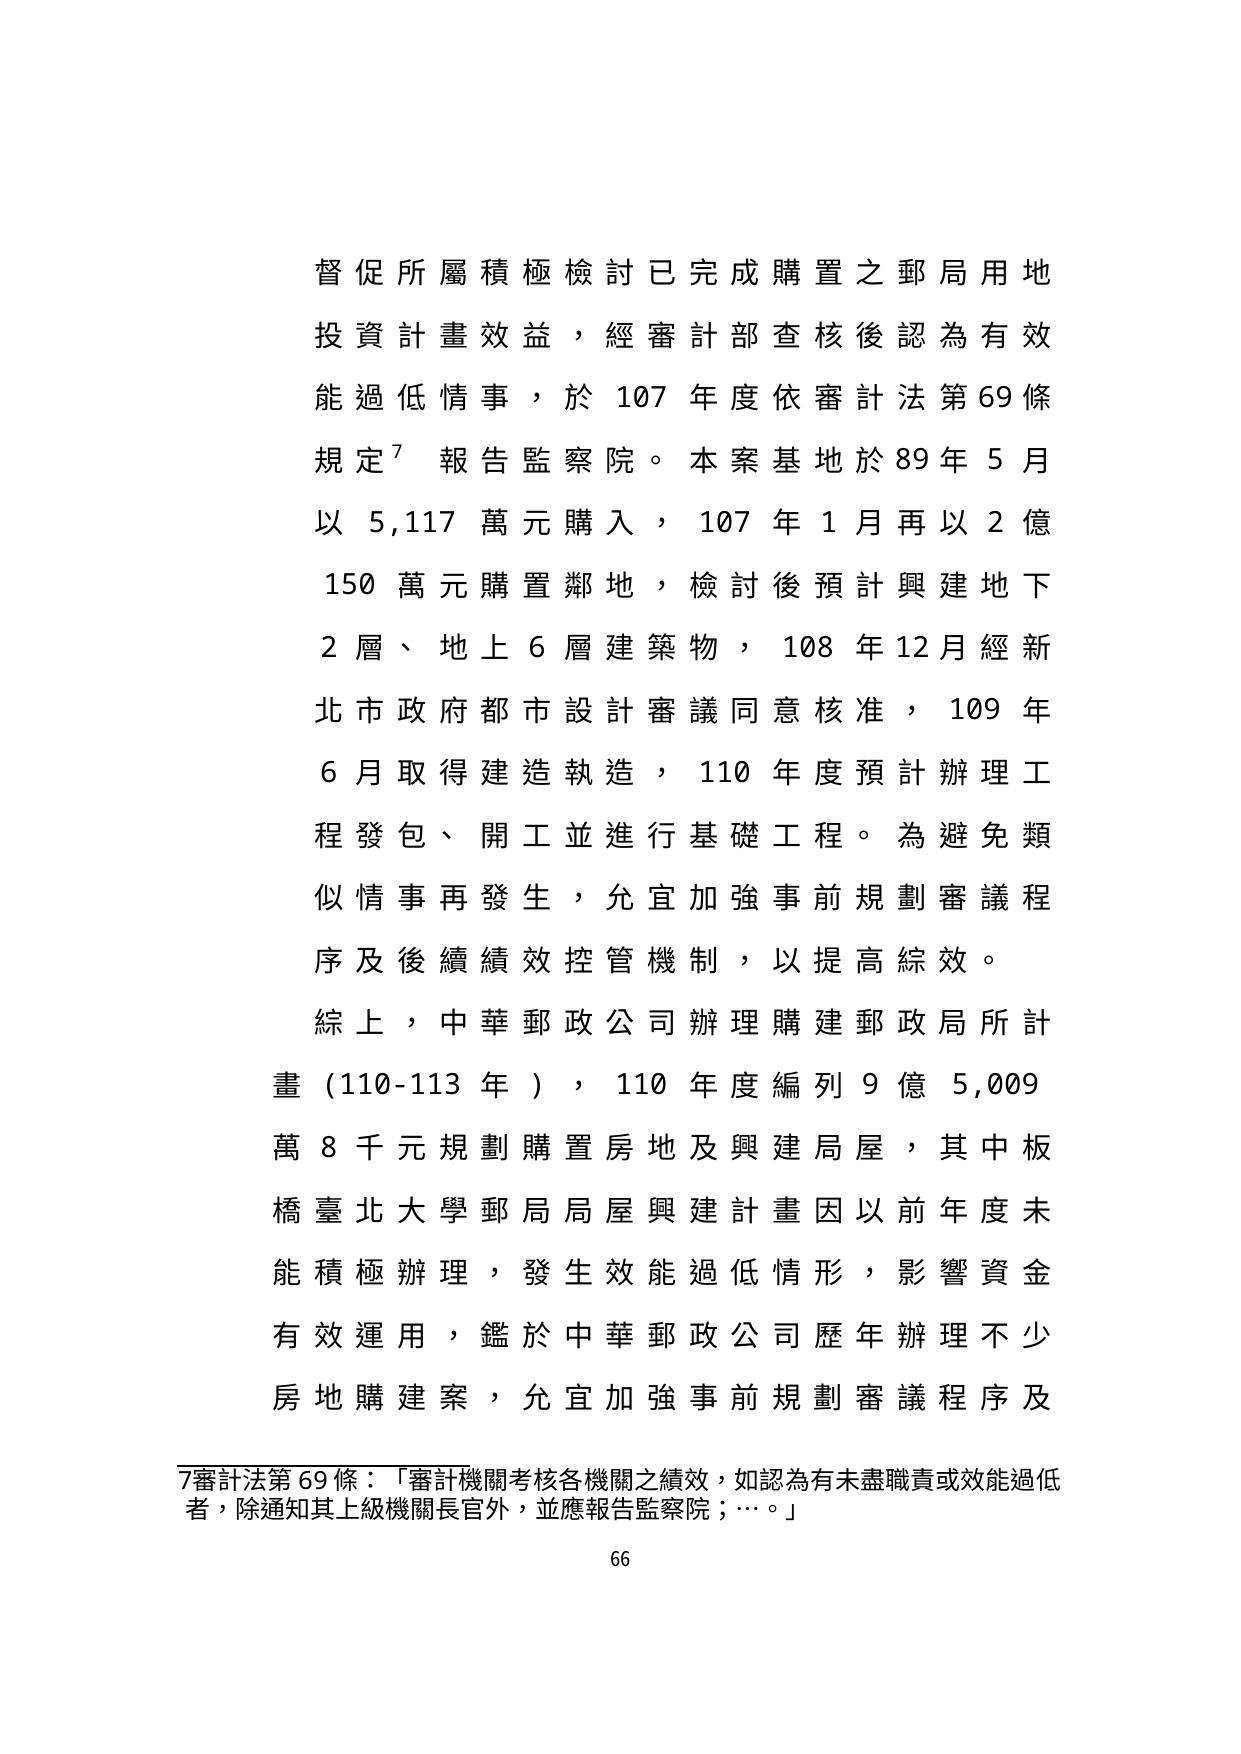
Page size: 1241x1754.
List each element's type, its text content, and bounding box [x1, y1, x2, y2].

text 綜上，中華郵政公司辦理購建郵政局所計畫(110-113年)，110年度編列9億5,009萬8千元規劃購置房地及興建局屋，其中板橋臺北大學郵局局屋興建計畫因以前年度未能積極辦理，發生效能過低情形，影響資金有效運用，鑑於中華郵政公司歷年辦理不少房地購建案，允宜加強事前規劃審議程序及 [242, 979, 1058, 1417]
text 審計法第69條：「審計機關考核各機關之績效，如認為有未盡職責或效能過低者，除通知其上級機關長官外，並應報告監察院；…。」 [177, 1466, 1063, 1525]
text 督促所屬積極檢討已完成購置之郵局用地投資計畫效益，經審計部查核後認為有效能過低情事，於107年度依審計法第69條規定報告監察院。本案基地於89年5月以5,117萬元購入，107年1月再以2億150萬元購置鄰地，檢討後預計興建地下2層、地上6層建築物，108年12月經新北市政府都市設計審議同意核准，109年6月取得建造執造，110年度預計辦理工程發包、開工並進行基礎工程。為避免類似情事再發生，允宜加強事前規劃審議程序及後續績效控管機制，以提高綜效。 [271, 229, 1058, 979]
